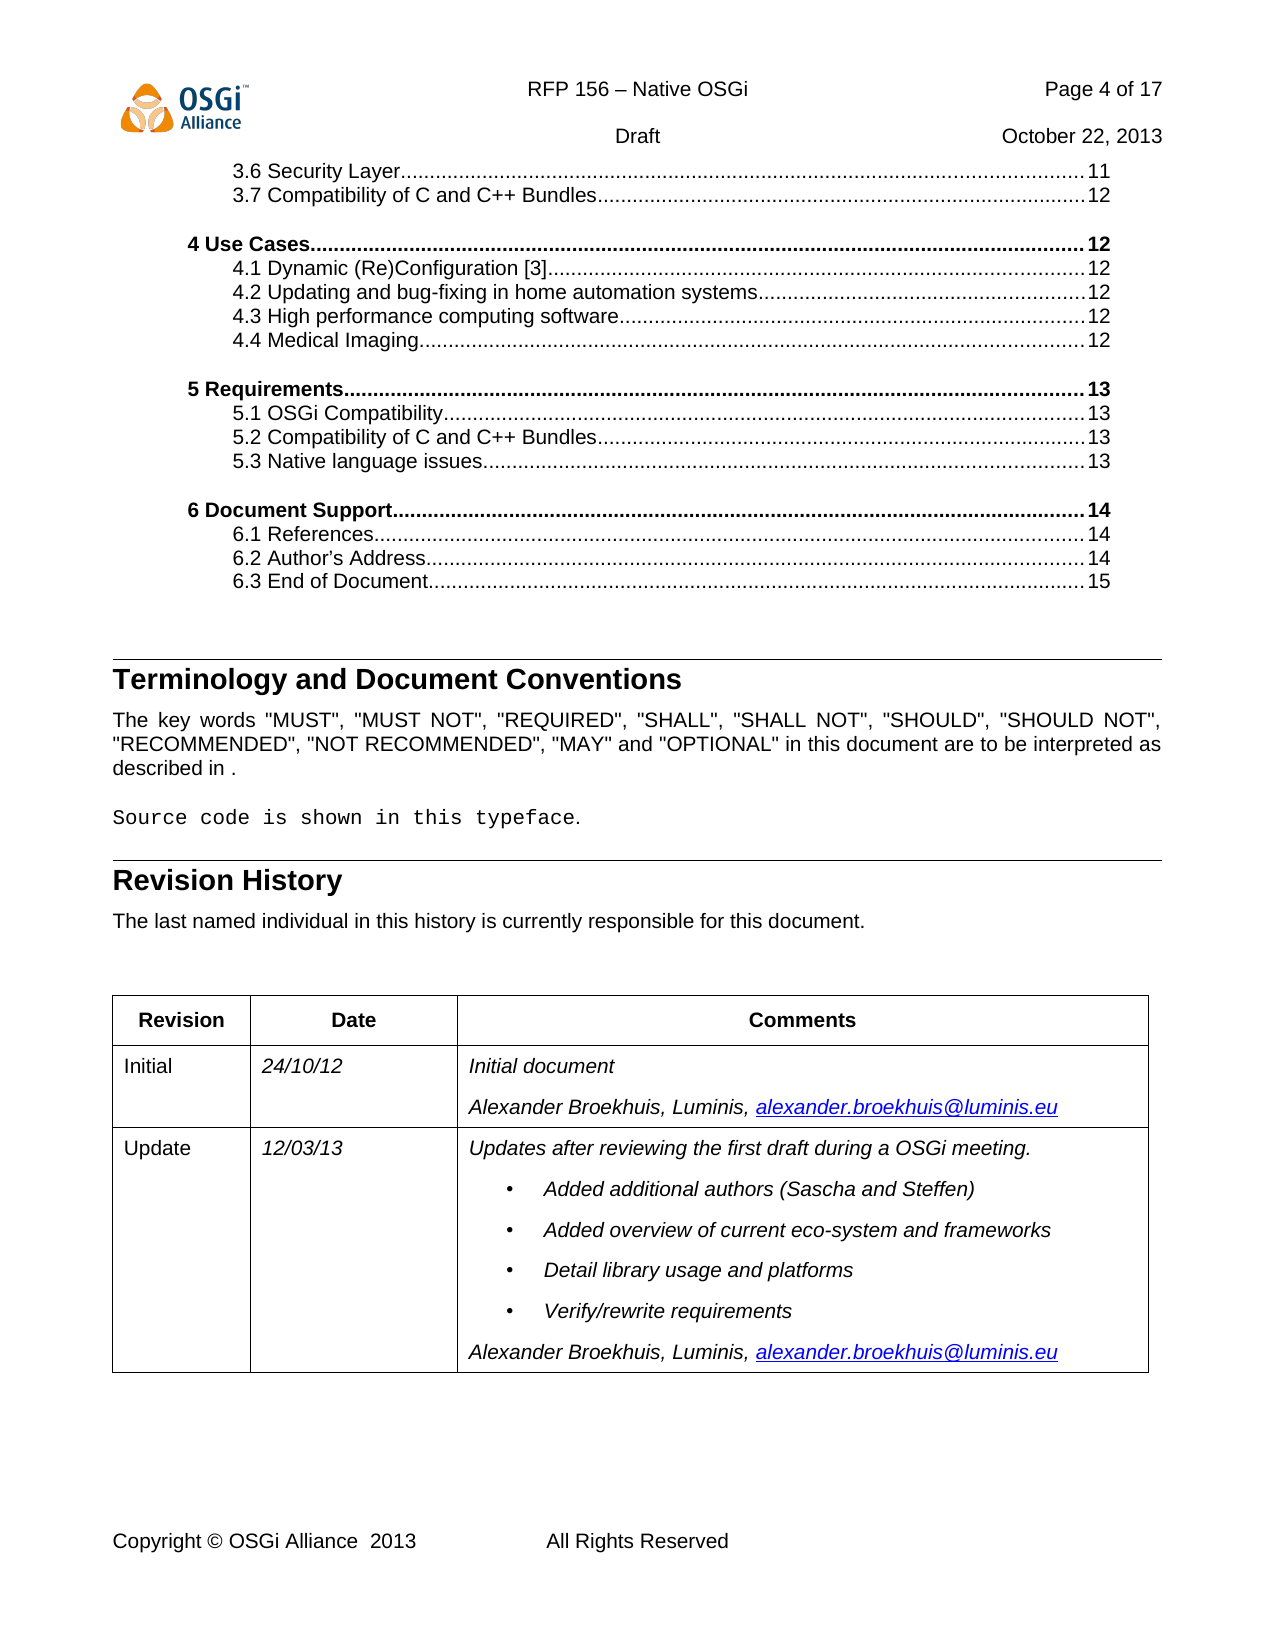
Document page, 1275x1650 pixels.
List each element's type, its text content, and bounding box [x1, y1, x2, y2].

table_cell 24/10/12 [251, 1046, 457, 1127]
text 5.3 Native language issues 13 [232, 448, 1162, 472]
text 6.2 Author’s Address 14 [232, 545, 1162, 569]
table_cell 12/03/13 [251, 1128, 457, 1372]
text 5.1 OSGi Compatibility 13 [232, 401, 1162, 424]
table_cell Initial [113, 1046, 250, 1127]
text 4.3 High performance computing software 12 [232, 304, 1162, 328]
table_cell Updates after reviewing the first draft during a OSGi meeting. Added additional authors (Sascha and Steffen) Added overview of current eco-system and frameworks Detail library usage and platforms Verify/rewrite requirements Alexander Broekhuis, Luminis, alexander.broekhuis@luminis.eu [458, 1128, 1148, 1372]
picture [113, 76, 257, 140]
table_cell Update [113, 1128, 250, 1372]
text 6.1 References 14 [232, 521, 1162, 545]
text Source code is shown in this typeface. [112, 805, 1162, 831]
table_header Date [251, 996, 457, 1044]
subtitle Terminology and Document Conventions [112, 660, 1162, 696]
table_header Comments [458, 996, 1148, 1044]
text The last named individual in this history is currently responsible for this document. [112, 909, 1162, 933]
text 6.3 End of Document 15 [232, 569, 1162, 593]
table_header Revision [113, 996, 250, 1044]
text 5 Requirements 13 [187, 377, 1162, 401]
text 3.6 Security Layer 11 [232, 159, 1162, 183]
text 4.2 Updating and bug-fixing in home automation systems 12 [232, 280, 1162, 304]
text The key words "MUST", "MUST NOT", "REQUIRED", "SHALL", "SHALL NOT", "SHOULD", "SHOULD NOT", "RECOMMENDED", "NOT RECOMMENDED", "MAY" and "OPTIONAL" in this document are to be interpreted as described in . [112, 708, 1162, 780]
text 4.1 Dynamic (Re)Configuration [3] 12 [232, 256, 1162, 280]
table_cell Initial document Alexander Broekhuis, Luminis, alexander.broekhuis@luminis.eu [458, 1046, 1148, 1127]
subtitle Revision History [112, 861, 1162, 897]
text 4.4 Medical Imaging 12 [232, 328, 1162, 352]
text 5.2 Compatibility of C and C++ Bundles 13 [232, 424, 1162, 448]
text 6 Document Support 14 [187, 497, 1162, 521]
text 3.7 Compatibility of C and C++ Bundles 12 [232, 183, 1162, 207]
text 4 Use Cases 12 [187, 232, 1162, 256]
